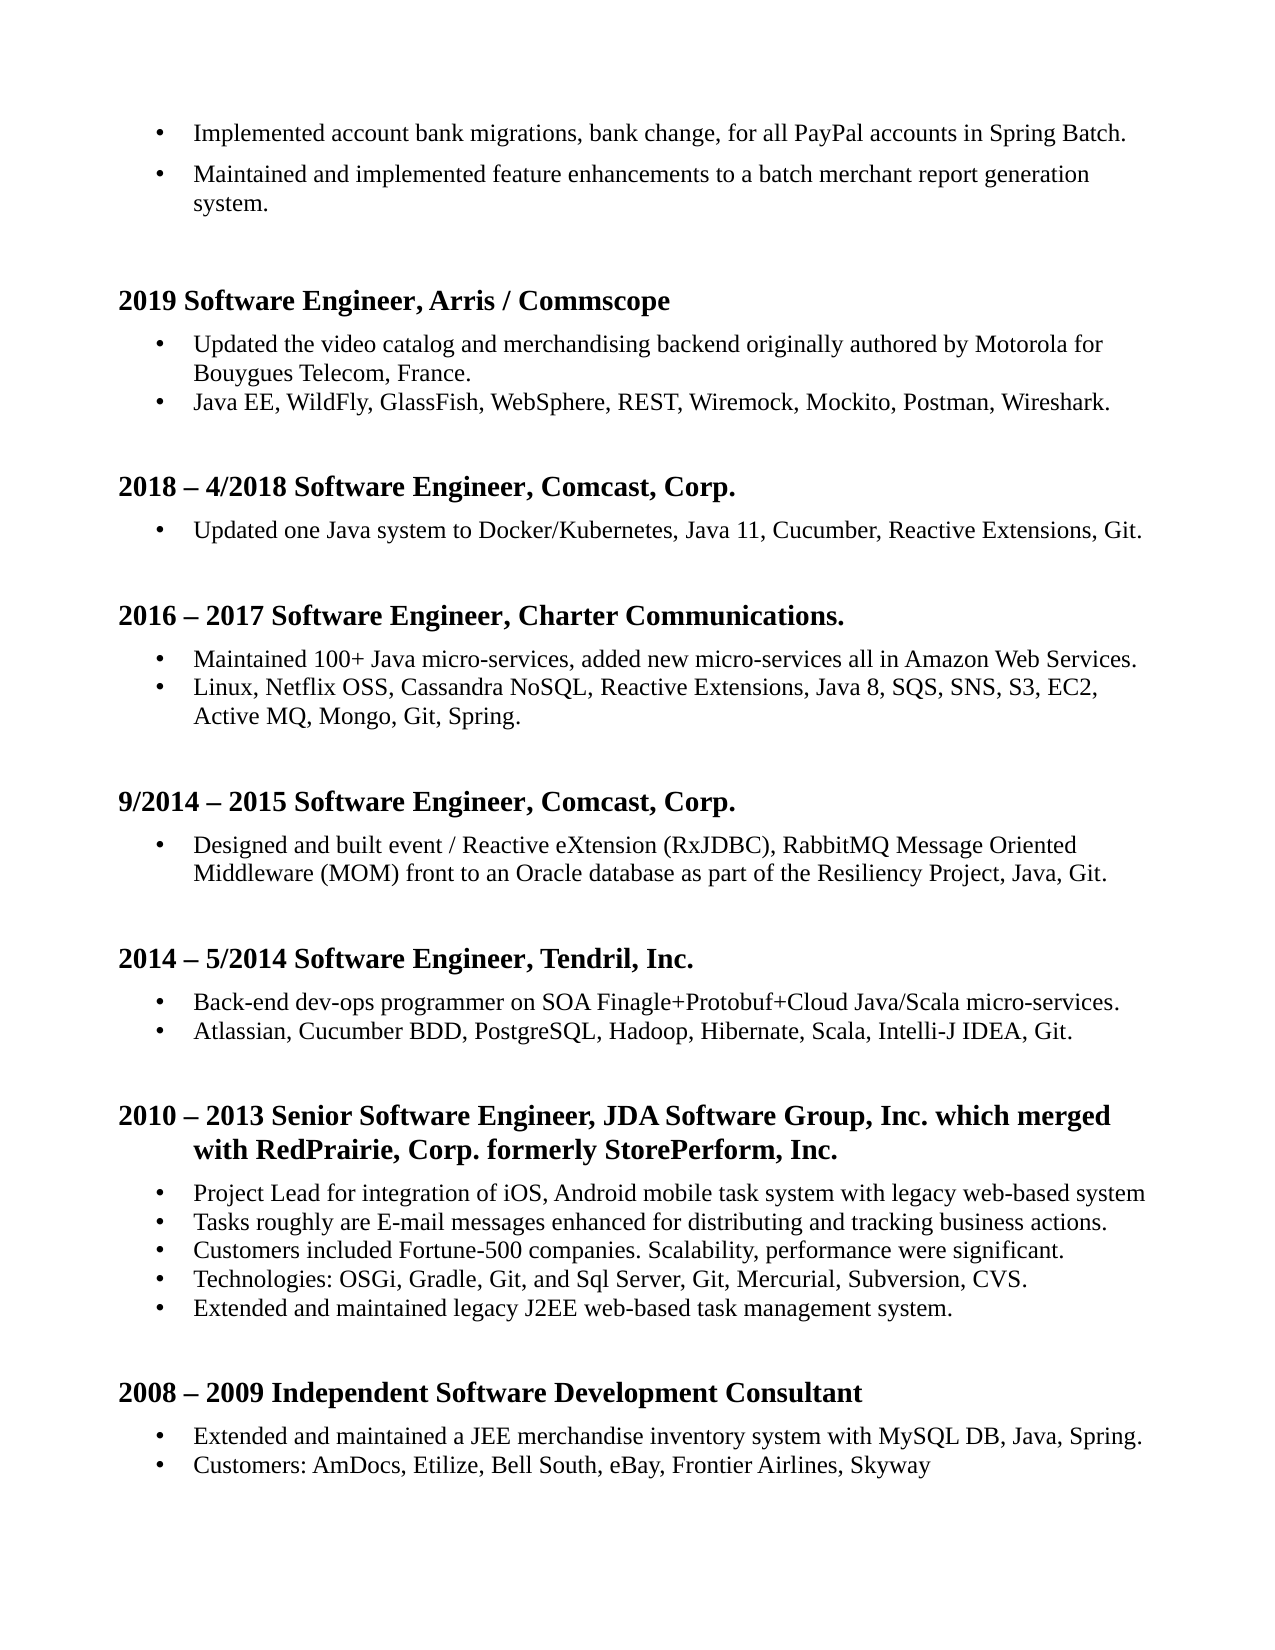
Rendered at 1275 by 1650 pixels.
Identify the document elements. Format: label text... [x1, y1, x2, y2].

subtitle 2014 – 5/2014 Software Engineer, Tendril, Inc. [118, 941, 1157, 974]
list Java EE, WildFly, GlassFish, WebSphere, REST, Wiremock, Mockito, Postman, Wireshark. [156, 387, 1157, 415]
list Tasks roughly are E-mail messages enhanced for distributing and tracking business actions. [156, 1207, 1157, 1235]
list Atlassian, Cucumber BDD, PostgreSQL, Hadoop, Hibernate, Scala, Intelli-J IDEA, Git. [156, 1016, 1157, 1044]
list Back-end dev-ops programmer on SOA Finagle+Protobuf+Cloud Java/Scala micro-services. [156, 987, 1157, 1016]
list Linux, Netflix OSS, Cassandra NoSQL, Reactive Extensions, Java 8, SQS, SNS, S3, EC2, Active MQ, Mongo, Git, Spring. [156, 672, 1157, 730]
list Implemented account bank migrations, bank change, for all PayPal accounts in Spring Batch. [156, 118, 1157, 147]
list Extended and maintained legacy J2EE web-based task management system. [156, 1293, 1157, 1322]
subtitle 2019 Software Engineer, Arris / Commscope [118, 283, 1157, 317]
subtitle 2010 – 2013 Senior Software Engineer, JDA Software Group, Inc. which merged with RedPrairie, Corp. formerly StorePerform, Inc. [118, 1098, 1157, 1165]
list Customers: AmDocs, Etilize, Bell South, eBay, Frontier Airlines, Skyway [156, 1450, 1157, 1479]
list Customers included Fortune-500 companies. Scalability, performance were significant. [156, 1235, 1157, 1264]
list Technologies: OSGi, Gradle, Git, and Sql Server, Git, Mercurial, Subversion, CVS. [156, 1264, 1157, 1293]
subtitle 9/2014 – 2015 Software Engineer, Comcast, Corp. [118, 784, 1157, 817]
list Maintained and implemented feature enhancements to a batch merchant report generation system. [156, 159, 1157, 217]
list Updated the video catalog and merchandising backend originally authored by Motorola for Bouygues Telecom, France. [156, 329, 1157, 387]
list Updated one Java system to Docker/Kubernetes, Java 11, Cucumber, Reactive Extensions, Git. [156, 515, 1157, 544]
list Maintained 100+ Java micro-services, added new micro-services all in Amazon Web Services. [156, 644, 1157, 672]
subtitle 2008 – 2009 Independent Software Development Consultant [118, 1375, 1157, 1409]
subtitle 2018 – 4/2018 Software Engineer, Comcast, Corp. [118, 469, 1157, 503]
subtitle 2016 – 2017 Software Engineer, Charter Communications. [118, 598, 1157, 631]
list Designed and built event / Reactive eXtension (RxJDBC), RabbitMQ Message Oriented Middleware (MOM) front to an Oracle database as part of the Resiliency Project, Java, Git. [156, 830, 1157, 887]
list Extended and maintained a JEE merchandise inventory system with MySQL DB, Java, Spring. [156, 1421, 1157, 1450]
list Project Lead for integration of iOS, Android mobile task system with legacy web-based system [156, 1178, 1157, 1207]
